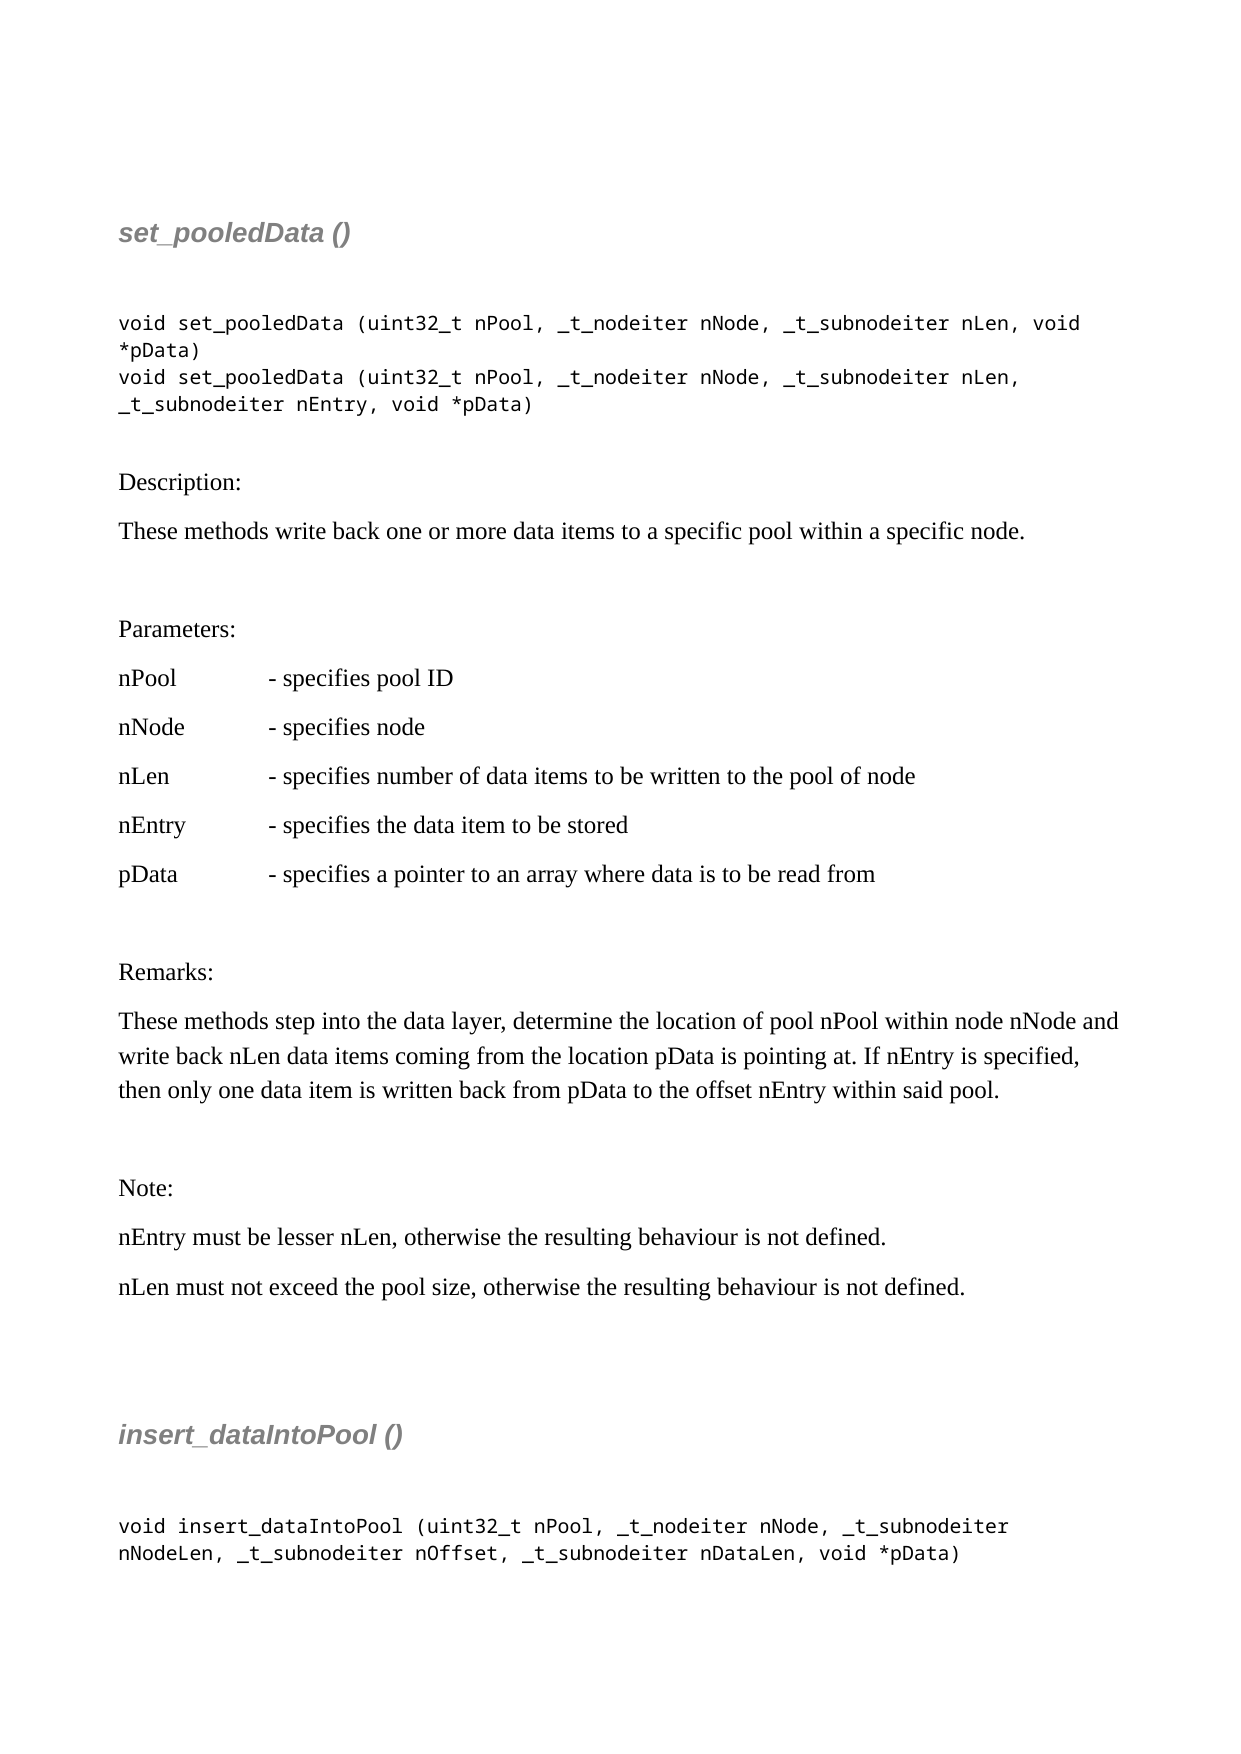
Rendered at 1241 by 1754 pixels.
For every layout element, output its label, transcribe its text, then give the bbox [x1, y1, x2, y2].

text nEntry must be lesser nLen, otherwise the resulting behaviour is not defined. [118, 1222, 1122, 1251]
text nEntry - specifies the data item to be stored [118, 810, 1122, 839]
text Parameters: [118, 614, 1122, 643]
text Remarks: [118, 957, 1122, 986]
text Description: [118, 467, 1122, 495]
text void set_pooledData (uint32_t nPool, _t_nodeiter nNode, _t_subnodeiter nLen, void *pData) [118, 310, 1122, 364]
text pData - specifies a pointer to an array where data is to be read from [118, 859, 1122, 888]
text void set_pooledData (uint32_t nPool, _t_nodeiter nNode, _t_subnodeiter nLen, _t_subnodeiter nEntry, void *pData) [118, 364, 1122, 418]
text These methods write back one or more data items to a specific pool within a specific node. [118, 516, 1122, 544]
text void insert_dataIntoPool (uint32_t nPool, _t_nodeiter nNode, _t_subnodeiter nNodeLen, _t_subnodeiter nOffset, _t_subnodeiter nDataLen, void *pData) [118, 1512, 1122, 1566]
subtitle set_pooledData () [118, 216, 1122, 248]
text nLen must not exceed the pool size, otherwise the resulting behaviour is not defined. [118, 1272, 1122, 1300]
text nNode - specifies node [118, 712, 1122, 741]
text nLen - specifies number of data items to be written to the pool of node [118, 761, 1122, 790]
text nPool - specifies pool ID [118, 663, 1122, 692]
text These methods step into the data layer, determine the location of pool nPool within node nNode and write back nLen data items coming from the location pData is pointing at. If nEntry is specified, then only one data item is written back from pData to the offset nEntry within said pool. [118, 1006, 1122, 1104]
subtitle insert_dataIntoPool () [118, 1419, 1122, 1451]
text Note: [118, 1173, 1122, 1202]
